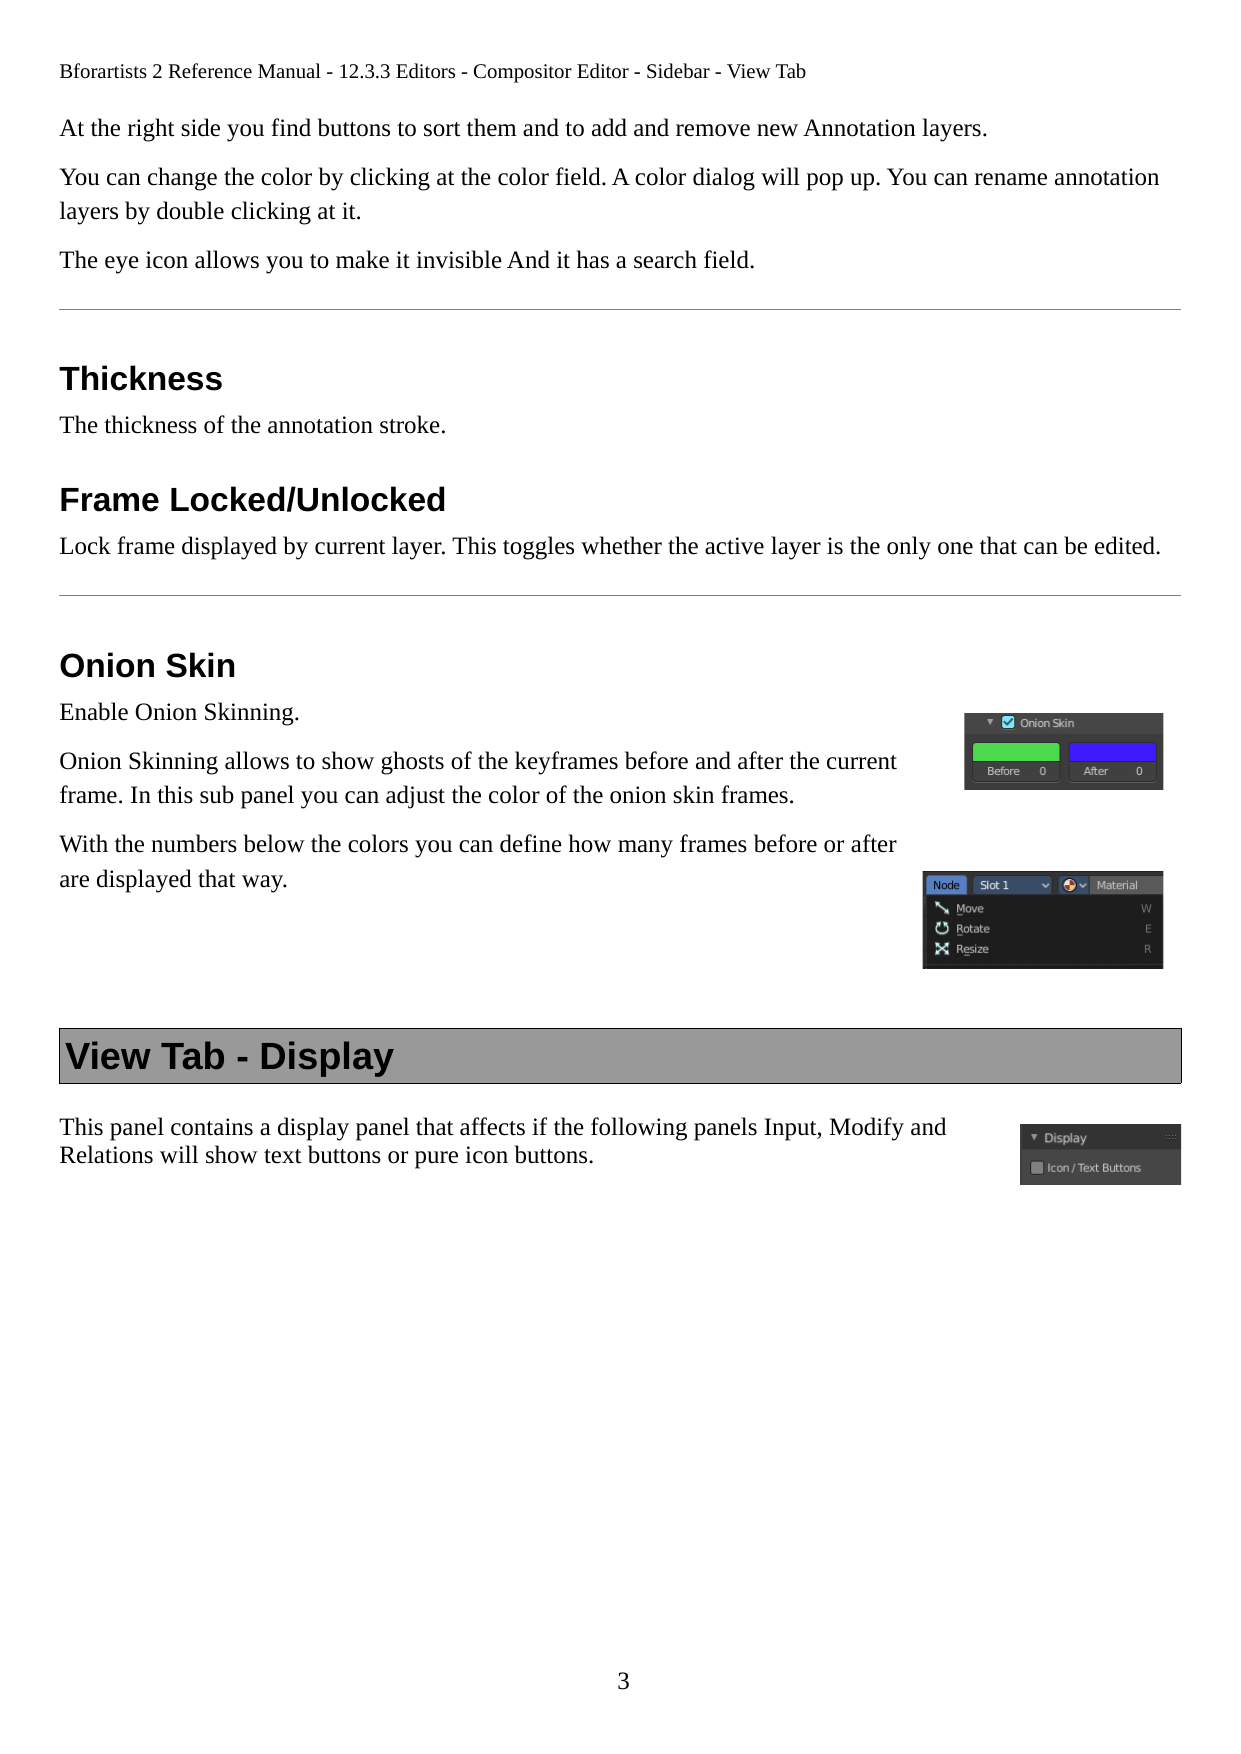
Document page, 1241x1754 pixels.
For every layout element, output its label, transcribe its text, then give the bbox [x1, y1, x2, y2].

picture [922, 871, 1164, 969]
text Onion Skinning allows to show ghosts of the keyframes before and after the current frame. In this sub panel you can adjust the color of the onion skin frames. [59, 746, 1181, 809]
subtitle Onion Skin [59, 646, 1181, 684]
picture [964, 713, 1164, 790]
text At the right side you find buttons to sort them and to add and remove new Annotation layers. [59, 113, 1181, 141]
table_header View Tab - Display [60, 1029, 1181, 1083]
text Lock frame displayed by current layer. This toggles whether the active layer is the only one that can be edited. [59, 531, 1181, 560]
text With the numbers below the colors you can define how many frames before or after are displayed that way. [59, 829, 1181, 892]
picture [1020, 1124, 1182, 1185]
text Enable Onion Skinning. [59, 697, 1181, 725]
text The eye icon allows you to make it invisible And it has a search field. [59, 245, 1181, 274]
text You can change the color by clicking at the color field. A color dialog will pop up. You can rename annotation layers by double clicking at it. [59, 162, 1181, 225]
text This panel contains a display panel that affects if the following panels Input, Modify and Relations will show text buttons or pure icon buttons. [59, 1112, 1181, 1169]
subtitle Frame Locked/Unlocked [59, 480, 1181, 519]
subtitle Thickness [59, 359, 1181, 398]
text The thickness of the annotation stroke. [59, 410, 1181, 439]
